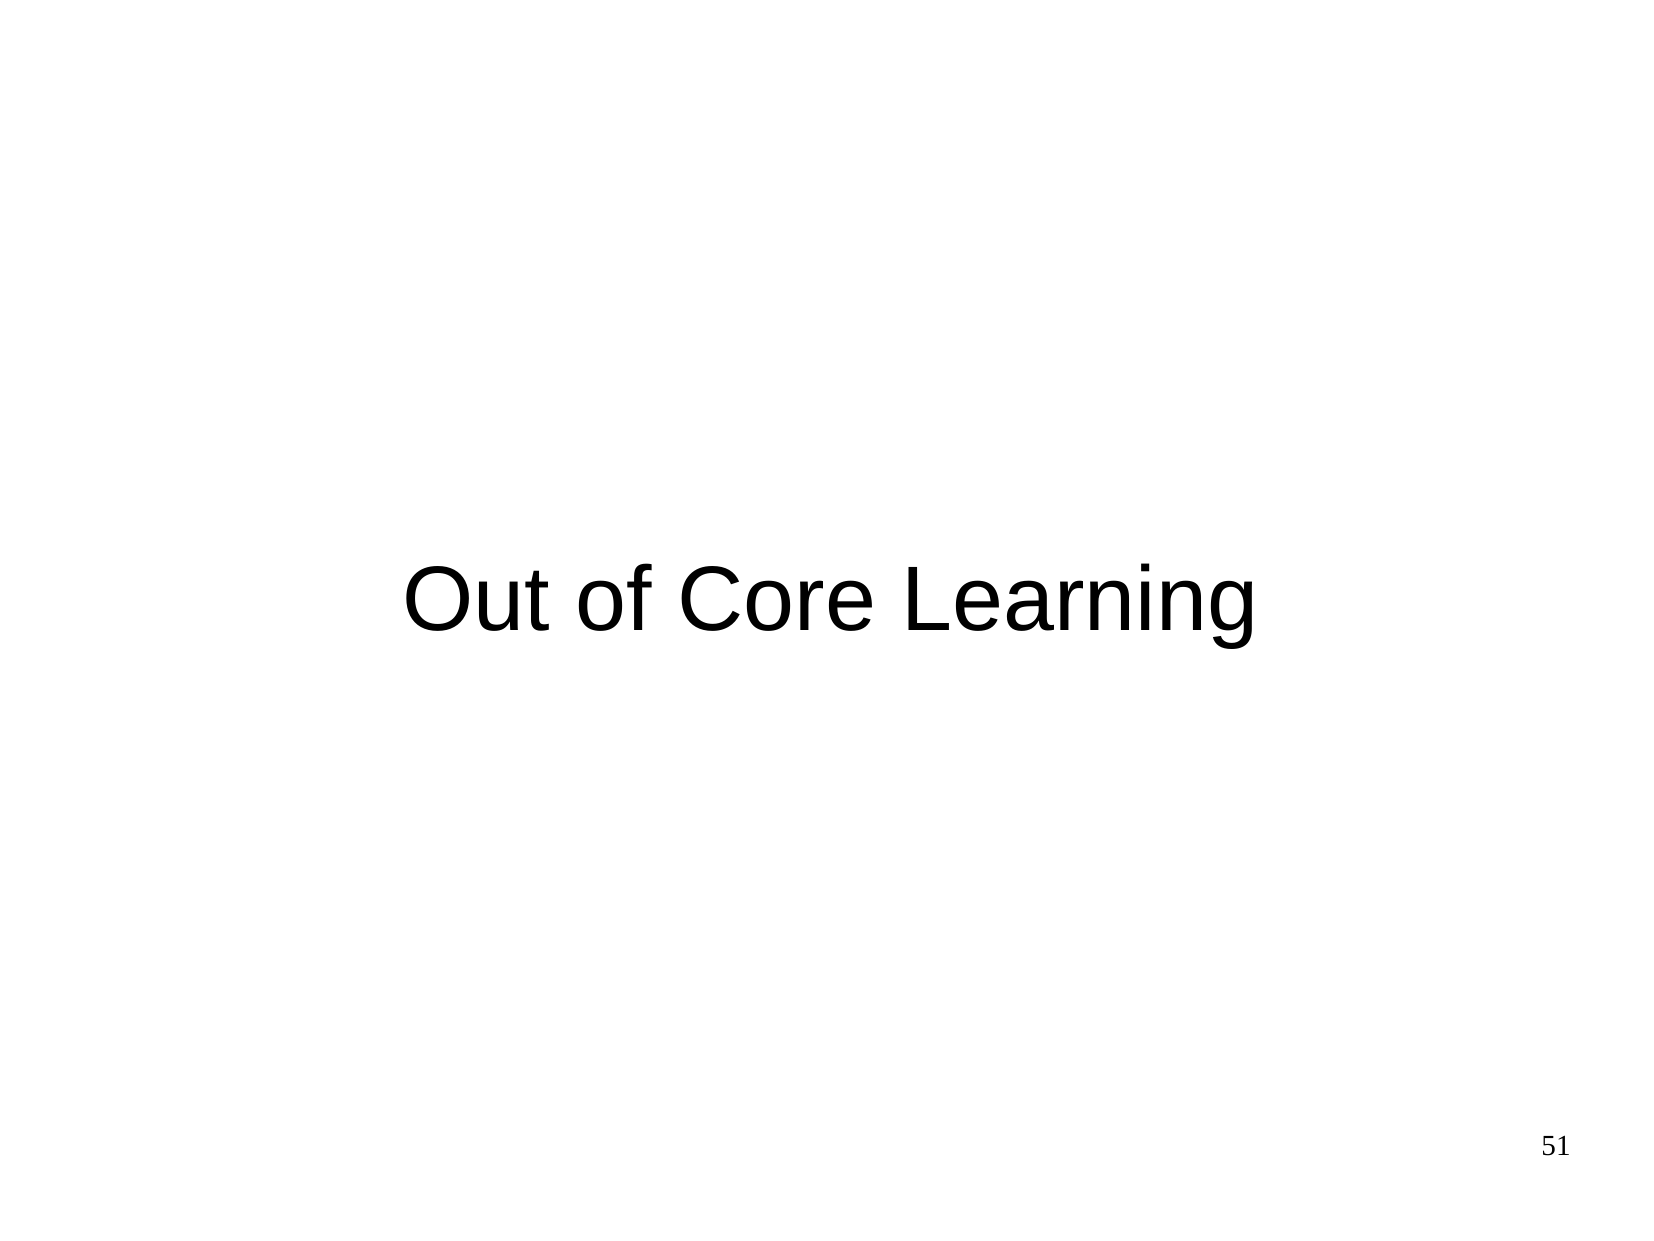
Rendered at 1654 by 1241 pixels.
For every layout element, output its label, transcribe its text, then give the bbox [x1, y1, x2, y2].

title Out of Core Learning [86, 495, 1576, 703]
